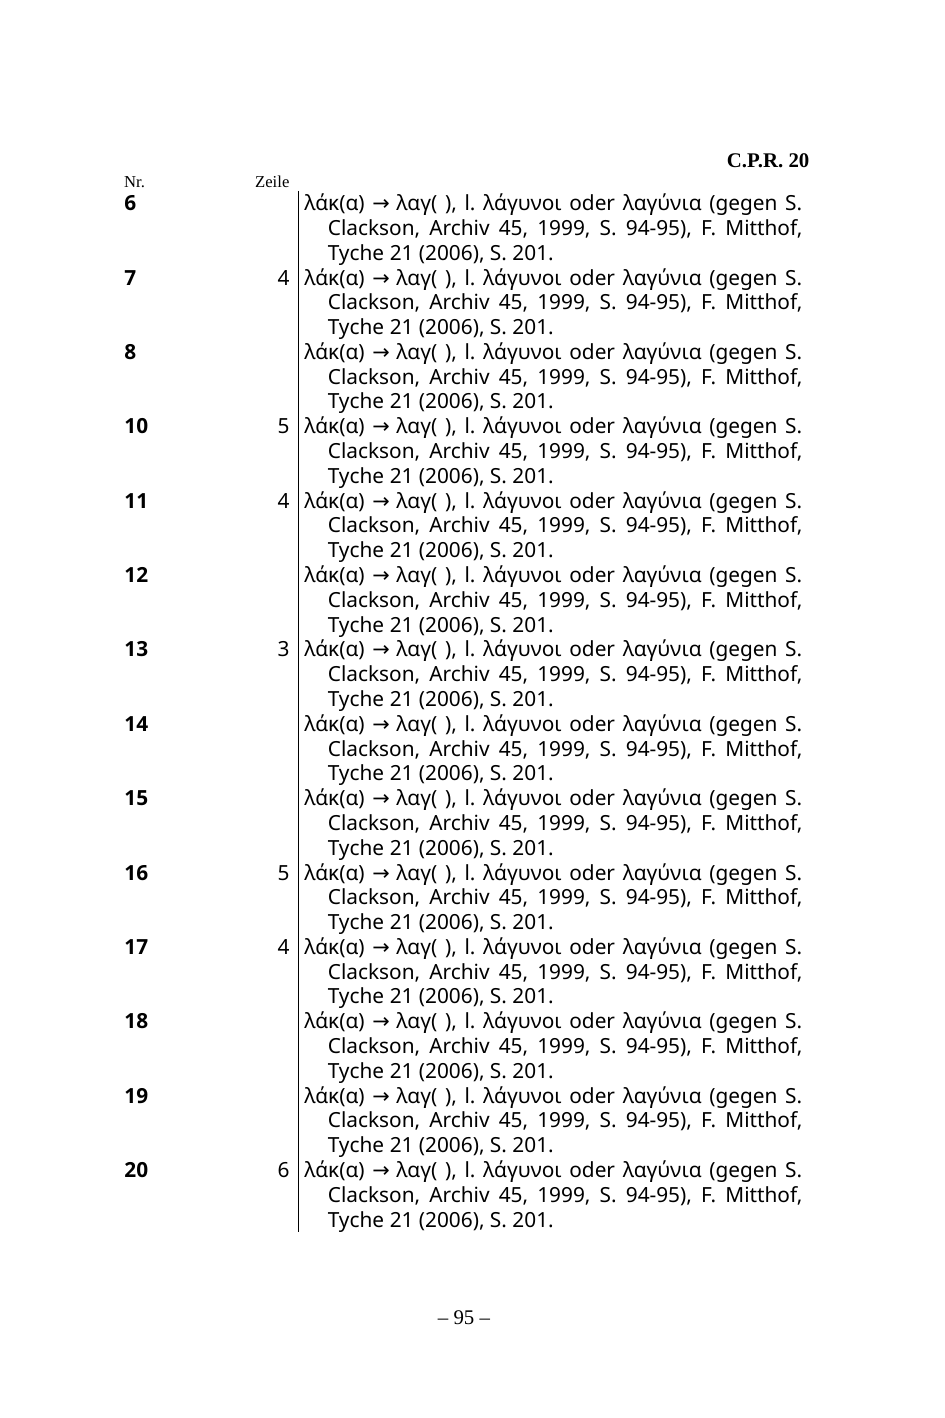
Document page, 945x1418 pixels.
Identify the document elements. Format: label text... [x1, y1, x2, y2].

table_cell 14 [118, 711, 207, 786]
table_cell [207, 191, 298, 265]
table_cell 15 [118, 786, 207, 860]
table_cell λάκ(α) → λαγ( ), l. λάγυνοι oder λαγύνια (gegen S. Clackson, Archiv 45, 1999, S. 94-95), F. Mitthof, Tyche 21 (2006), S. 201. [299, 786, 809, 860]
table_cell [207, 563, 298, 637]
table_cell 5 [207, 414, 298, 488]
table_cell λάκ(α) → λαγ( ), l. λάγυνοι oder λαγύνια (gegen S. Clackson, Archiv 45, 1999, S. 94-95), F. Mitthof, Tyche 21 (2006), S. 201. [299, 1158, 809, 1232]
table_cell λάκ(α) → λαγ( ), l. λάγυνοι oder λαγύνια (gegen S. Clackson, Archiv 45, 1999, S. 94-95), F. Mitthof, Tyche 21 (2006), S. 201. [299, 860, 809, 934]
table_cell λάκ(α) → λαγ( ), l. λάγυνοι oder λαγύνια (gegen S. Clackson, Archiv 45, 1999, S. 94-95), F. Mitthof, Tyche 21 (2006), S. 201. [299, 563, 809, 637]
table_cell λάκ(α) → λαγ( ), l. λάγυνοι oder λαγύνια (gegen S. Clackson, Archiv 45, 1999, S. 94-95), F. Mitthof, Tyche 21 (2006), S. 201. [299, 1083, 809, 1158]
table_cell 4 [207, 935, 298, 1009]
table_cell 11 [118, 488, 207, 563]
table_cell [207, 711, 298, 786]
table_cell [207, 786, 298, 860]
table_cell [207, 1083, 298, 1158]
table_cell 20 [118, 1158, 207, 1232]
table_cell λάκ(α) → λαγ( ), l. λάγυνοι oder λαγύνια (gegen S. Clackson, Archiv 45, 1999, S. 94-95), F. Mitthof, Tyche 21 (2006), S. 201. [299, 265, 809, 339]
table_cell λάκ(α) → λαγ( ), l. λάγυνοι oder λαγύνια (gegen S. Clackson, Archiv 45, 1999, S. 94-95), F. Mitthof, Tyche 21 (2006), S. 201. [299, 1009, 809, 1083]
table_cell 16 [118, 860, 207, 934]
table_cell 13 [118, 637, 207, 711]
table_cell λάκ(α) → λαγ( ), l. λάγυνοι oder λαγύνια (gegen S. Clackson, Archiv 45, 1999, S. 94-95), F. Mitthof, Tyche 21 (2006), S. 201. [299, 637, 809, 711]
table_cell 4 [207, 488, 298, 563]
table_cell 7 [118, 265, 207, 339]
table_cell λάκ(α) → λαγ( ), l. λάγυνοι oder λαγύνια (gegen S. Clackson, Archiv 45, 1999, S. 94-95), F. Mitthof, Tyche 21 (2006), S. 201. [299, 340, 809, 414]
table_cell 3 [207, 637, 298, 711]
table_cell 6 [207, 1158, 298, 1232]
table_cell 6 [118, 191, 207, 265]
table_cell λάκ(α) → λαγ( ), l. λάγυνοι oder λαγύνια (gegen S. Clackson, Archiv 45, 1999, S. 94-95), F. Mitthof, Tyche 21 (2006), S. 201. [299, 191, 809, 265]
table_cell 8 [118, 340, 207, 414]
table_cell 10 [118, 414, 207, 488]
table_cell λάκ(α) → λαγ( ), l. λάγυνοι oder λαγύνια (gegen S. Clackson, Archiv 45, 1999, S. 94-95), F. Mitthof, Tyche 21 (2006), S. 201. [299, 711, 809, 786]
table_cell 12 [118, 563, 207, 637]
table_cell 19 [118, 1083, 207, 1158]
table_cell λάκ(α) → λαγ( ), l. λάγυνοι oder λαγύνια (gegen S. Clackson, Archiv 45, 1999, S. 94-95), F. Mitthof, Tyche 21 (2006), S. 201. [299, 414, 809, 488]
table_cell 17 [118, 935, 207, 1009]
table_cell λάκ(α) → λαγ( ), l. λάγυνοι oder λαγύνια (gegen S. Clackson, Archiv 45, 1999, S. 94-95), F. Mitthof, Tyche 21 (2006), S. 201. [299, 935, 809, 1009]
table_cell 4 [207, 265, 298, 339]
table_cell 18 [118, 1009, 207, 1083]
table_cell [207, 340, 298, 414]
table_cell [207, 1009, 298, 1083]
table_cell 5 [207, 860, 298, 934]
table_cell λάκ(α) → λαγ( ), l. λάγυνοι oder λαγύνια (gegen S. Clackson, Archiv 45, 1999, S. 94-95), F. Mitthof, Tyche 21 (2006), S. 201. [299, 488, 809, 563]
